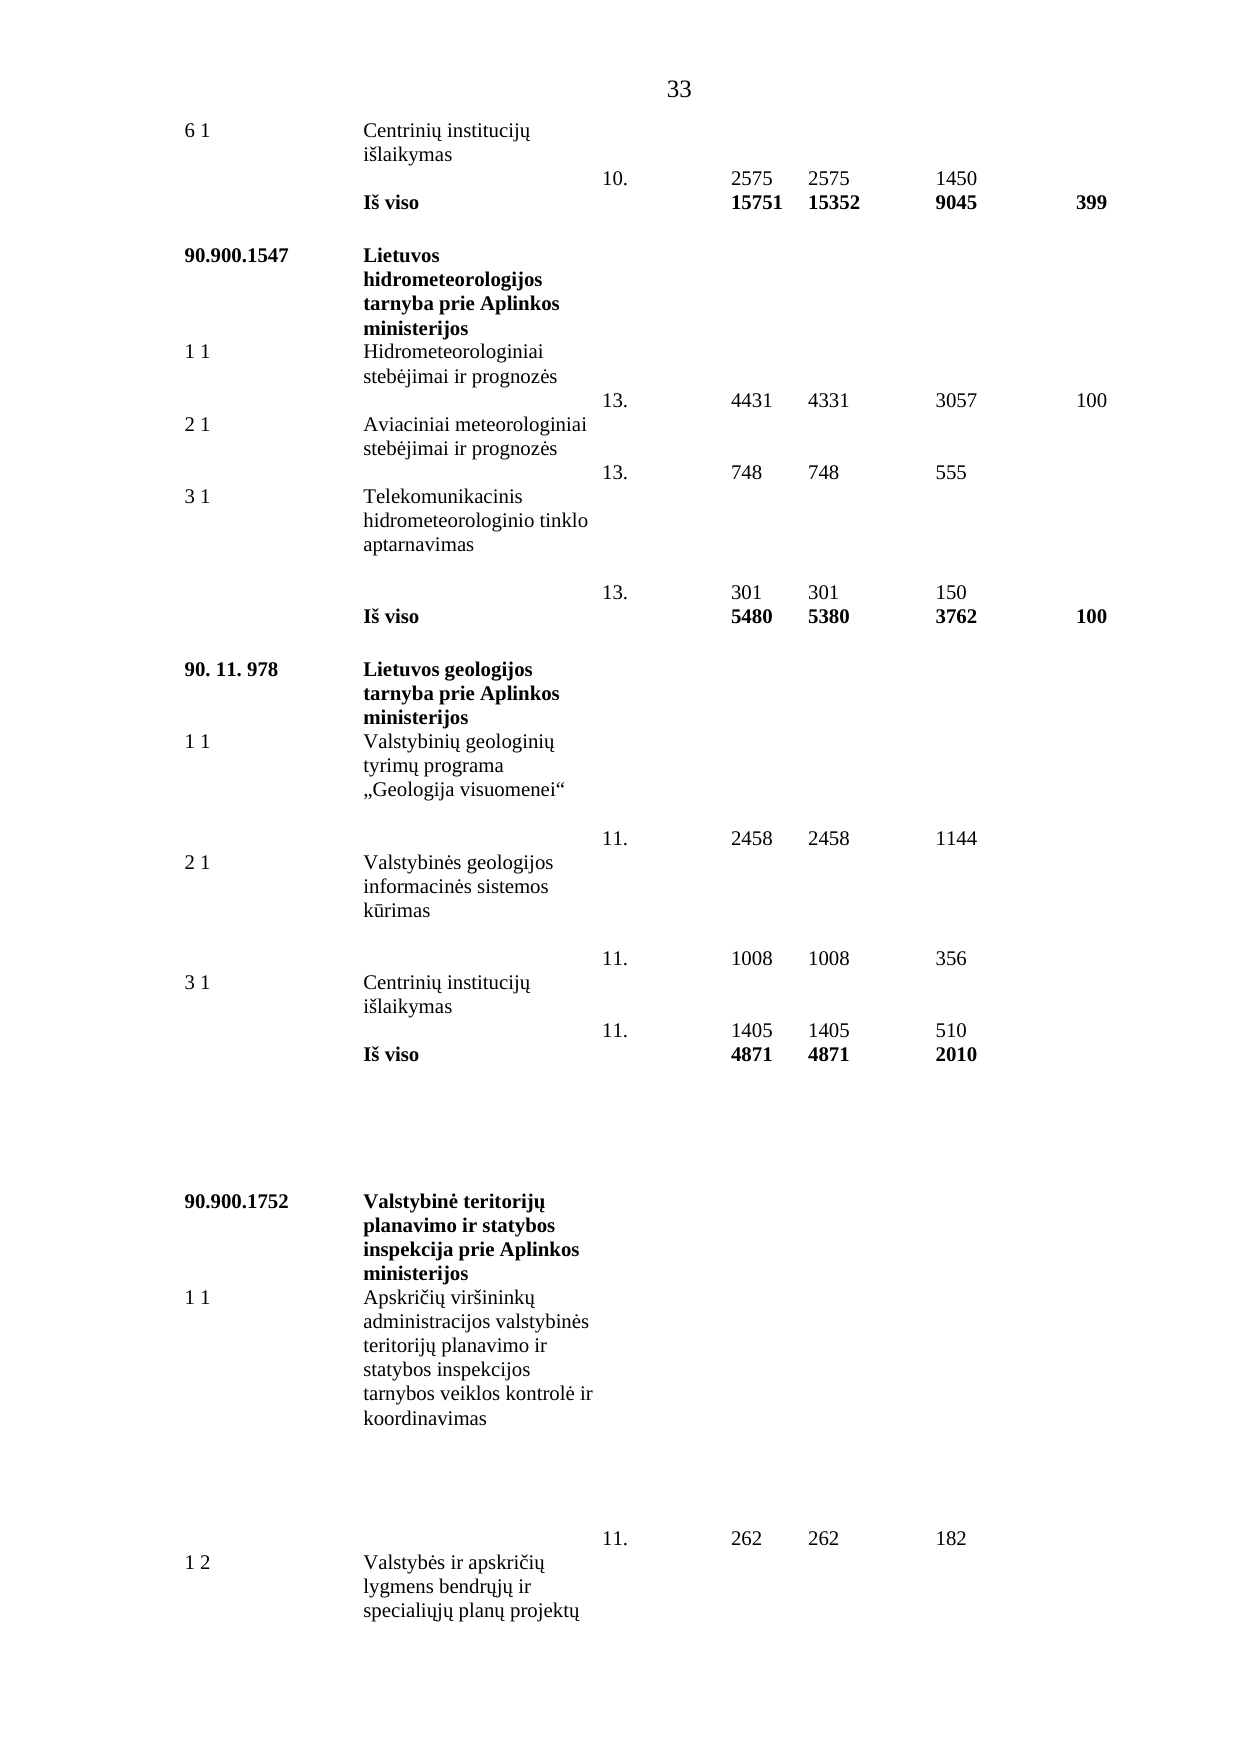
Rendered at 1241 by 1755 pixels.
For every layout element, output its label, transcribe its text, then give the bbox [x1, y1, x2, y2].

table_cell 150 [932, 484, 1073, 604]
table_cell [177, 1285, 181, 1550]
table_cell 301 [805, 484, 932, 604]
table_cell 1405 [805, 970, 932, 1042]
table_cell 10. [599, 118, 728, 190]
table_cell 182 [932, 1285, 1073, 1550]
table_cell [1073, 1550, 1181, 1622]
table_cell 356 [932, 850, 1073, 970]
table_cell 1144 [932, 729, 1073, 849]
table_cell [1073, 970, 1181, 1042]
table_cell 555 [932, 412, 1073, 484]
table_cell 3 1 [181, 484, 360, 604]
table_cell Apskričių viršininkų administracijos valstybinės teritorijų planavimo ir statybos inspekcijos tarnybos veiklos kontrolė ir koordinavimas [360, 1285, 599, 1550]
table_cell [1073, 484, 1181, 604]
table_cell [1073, 657, 1181, 729]
table_cell [177, 1189, 181, 1285]
table_cell Iš viso [360, 604, 599, 631]
table_cell [805, 217, 932, 243]
table_cell [599, 1550, 728, 1622]
table_cell 1405 [728, 970, 805, 1042]
table_cell [177, 412, 181, 484]
table_cell 748 [728, 412, 805, 484]
table_cell 11. [599, 729, 728, 849]
table_cell 2 1 [181, 412, 360, 484]
table_cell [728, 1189, 805, 1285]
table_cell [805, 631, 932, 657]
table_cell [177, 657, 181, 729]
table_cell [360, 1069, 599, 1189]
table_cell 3762 [932, 604, 1073, 631]
table_cell 1 1 [181, 1285, 360, 1550]
table_cell [932, 217, 1073, 243]
table_cell [177, 484, 181, 604]
table_cell [177, 190, 181, 217]
table_cell 5380 [805, 604, 932, 631]
table_cell 90.900.1547 [181, 243, 360, 339]
table_cell [599, 1069, 728, 1189]
table_cell [1073, 1042, 1181, 1068]
table_cell [360, 631, 599, 657]
table_cell 11. [599, 850, 728, 970]
table_cell [177, 604, 181, 631]
table_cell [181, 217, 360, 243]
table_cell [181, 1069, 360, 1189]
table_cell 11. [599, 970, 728, 1042]
table_cell [177, 729, 181, 849]
table_cell 1450 [932, 118, 1073, 190]
table_cell 15352 [805, 190, 932, 217]
table_cell [805, 1550, 932, 1622]
table_cell [177, 340, 181, 412]
table_cell Hidrometeorologiniai stebėjimai ir prognozės [360, 340, 599, 412]
table_cell 2575 [728, 118, 805, 190]
table_cell [599, 243, 728, 339]
table_cell [932, 243, 1073, 339]
table_cell [599, 631, 728, 657]
table_cell [599, 604, 728, 631]
table_cell [177, 850, 181, 970]
table_cell [181, 190, 360, 217]
table_cell [805, 1189, 932, 1285]
table_cell [177, 1550, 181, 1622]
table_cell Telekomunikacinis hidrometeorologinio tinklo aptarnavimas [360, 484, 599, 604]
table_cell 262 [728, 1285, 805, 1550]
table_cell 13. [599, 412, 728, 484]
table_cell [181, 1042, 360, 1068]
table_cell Valstybinė teritorijų planavimo ir statybos inspekcija prie Aplinkos ministerijos [360, 1189, 599, 1285]
table_cell Iš viso [360, 1042, 599, 1068]
table_cell 90. 11. 978 [181, 657, 360, 729]
table_cell [728, 631, 805, 657]
table_cell 262 [805, 1285, 932, 1550]
table_cell [1073, 243, 1181, 339]
table_cell Valstybės ir apskričių lygmens bendrųjų ir specialiųjų planų projektų [360, 1550, 599, 1622]
table_cell [1073, 1069, 1181, 1189]
table_cell [599, 657, 728, 729]
table_cell [932, 1069, 1073, 1189]
table_cell 1 1 [181, 729, 360, 849]
table_cell [805, 243, 932, 339]
table_cell 1008 [805, 850, 932, 970]
table_cell [360, 217, 599, 243]
table_cell [177, 970, 181, 1042]
table_cell [932, 1189, 1073, 1285]
table_cell 4871 [728, 1042, 805, 1068]
table_cell 4871 [805, 1042, 932, 1068]
table_cell [177, 1069, 181, 1189]
table_cell [1073, 631, 1181, 657]
table_cell 2575 [805, 118, 932, 190]
table_cell [932, 657, 1073, 729]
table_cell [177, 217, 181, 243]
table_cell 9045 [932, 190, 1073, 217]
table_cell [599, 1042, 728, 1068]
table_cell [932, 1550, 1073, 1622]
table_cell [805, 657, 932, 729]
table_cell [599, 1189, 728, 1285]
table_cell 510 [932, 970, 1073, 1042]
table_cell 100 [1073, 340, 1181, 412]
table_cell [1073, 1285, 1181, 1550]
table_cell [599, 190, 728, 217]
table_cell [728, 1069, 805, 1189]
table_cell 2010 [932, 1042, 1073, 1068]
table_cell Centrinių institucijų išlaikymas [360, 970, 599, 1042]
table_cell 15751 [728, 190, 805, 217]
table_cell 301 [728, 484, 805, 604]
table_cell [1073, 1189, 1181, 1285]
table_cell Lietuvos hidrometeorologijos tarnyba prie Aplinkos ministerijos [360, 243, 599, 339]
table_cell [932, 631, 1073, 657]
table_cell [1073, 850, 1181, 970]
table_cell 6 1 [181, 118, 360, 190]
table_cell [177, 1042, 181, 1068]
table_cell [177, 243, 181, 339]
table_cell Valstybinių geologinių tyrimų programa „Geologija visuomenei“ [360, 729, 599, 849]
table_cell [1073, 118, 1181, 190]
table_cell 1 2 [181, 1550, 360, 1622]
table_cell 748 [805, 412, 932, 484]
table_cell [177, 631, 181, 657]
table_cell 13. [599, 484, 728, 604]
table_cell [805, 1069, 932, 1189]
table_cell [181, 631, 360, 657]
table_cell 2458 [805, 729, 932, 849]
table_cell Iš viso [360, 190, 599, 217]
table_cell 3 1 [181, 970, 360, 1042]
table_cell 5480 [728, 604, 805, 631]
table_cell 2 1 [181, 850, 360, 970]
table_cell [728, 657, 805, 729]
table_cell [1073, 729, 1181, 849]
table_cell [728, 243, 805, 339]
table_cell 1 1 [181, 340, 360, 412]
table_cell 4331 [805, 340, 932, 412]
table_cell Centrinių institucijų išlaikymas [360, 118, 599, 190]
table_cell Lietuvos geologijos tarnyba prie Aplinkos ministerijos [360, 657, 599, 729]
table_cell [599, 217, 728, 243]
table_cell [1073, 412, 1181, 484]
table_cell Valstybinės geologijos informacinės sistemos kūrimas [360, 850, 599, 970]
table_cell 90.900.1752 [181, 1189, 360, 1285]
table_cell 4431 [728, 340, 805, 412]
table_cell [728, 1550, 805, 1622]
table_cell Aviaciniai meteorologiniai stebėjimai ir prognozės [360, 412, 599, 484]
table_cell [728, 217, 805, 243]
table_cell 399 [1073, 190, 1181, 217]
table_cell [177, 118, 181, 190]
table_cell 3057 [932, 340, 1073, 412]
table_cell 13. [599, 340, 728, 412]
table_cell 1008 [728, 850, 805, 970]
table_cell 2458 [728, 729, 805, 849]
table_cell [1073, 217, 1181, 243]
table_cell 100 [1073, 604, 1181, 631]
table_cell [181, 604, 360, 631]
table_cell 11. [599, 1285, 728, 1550]
